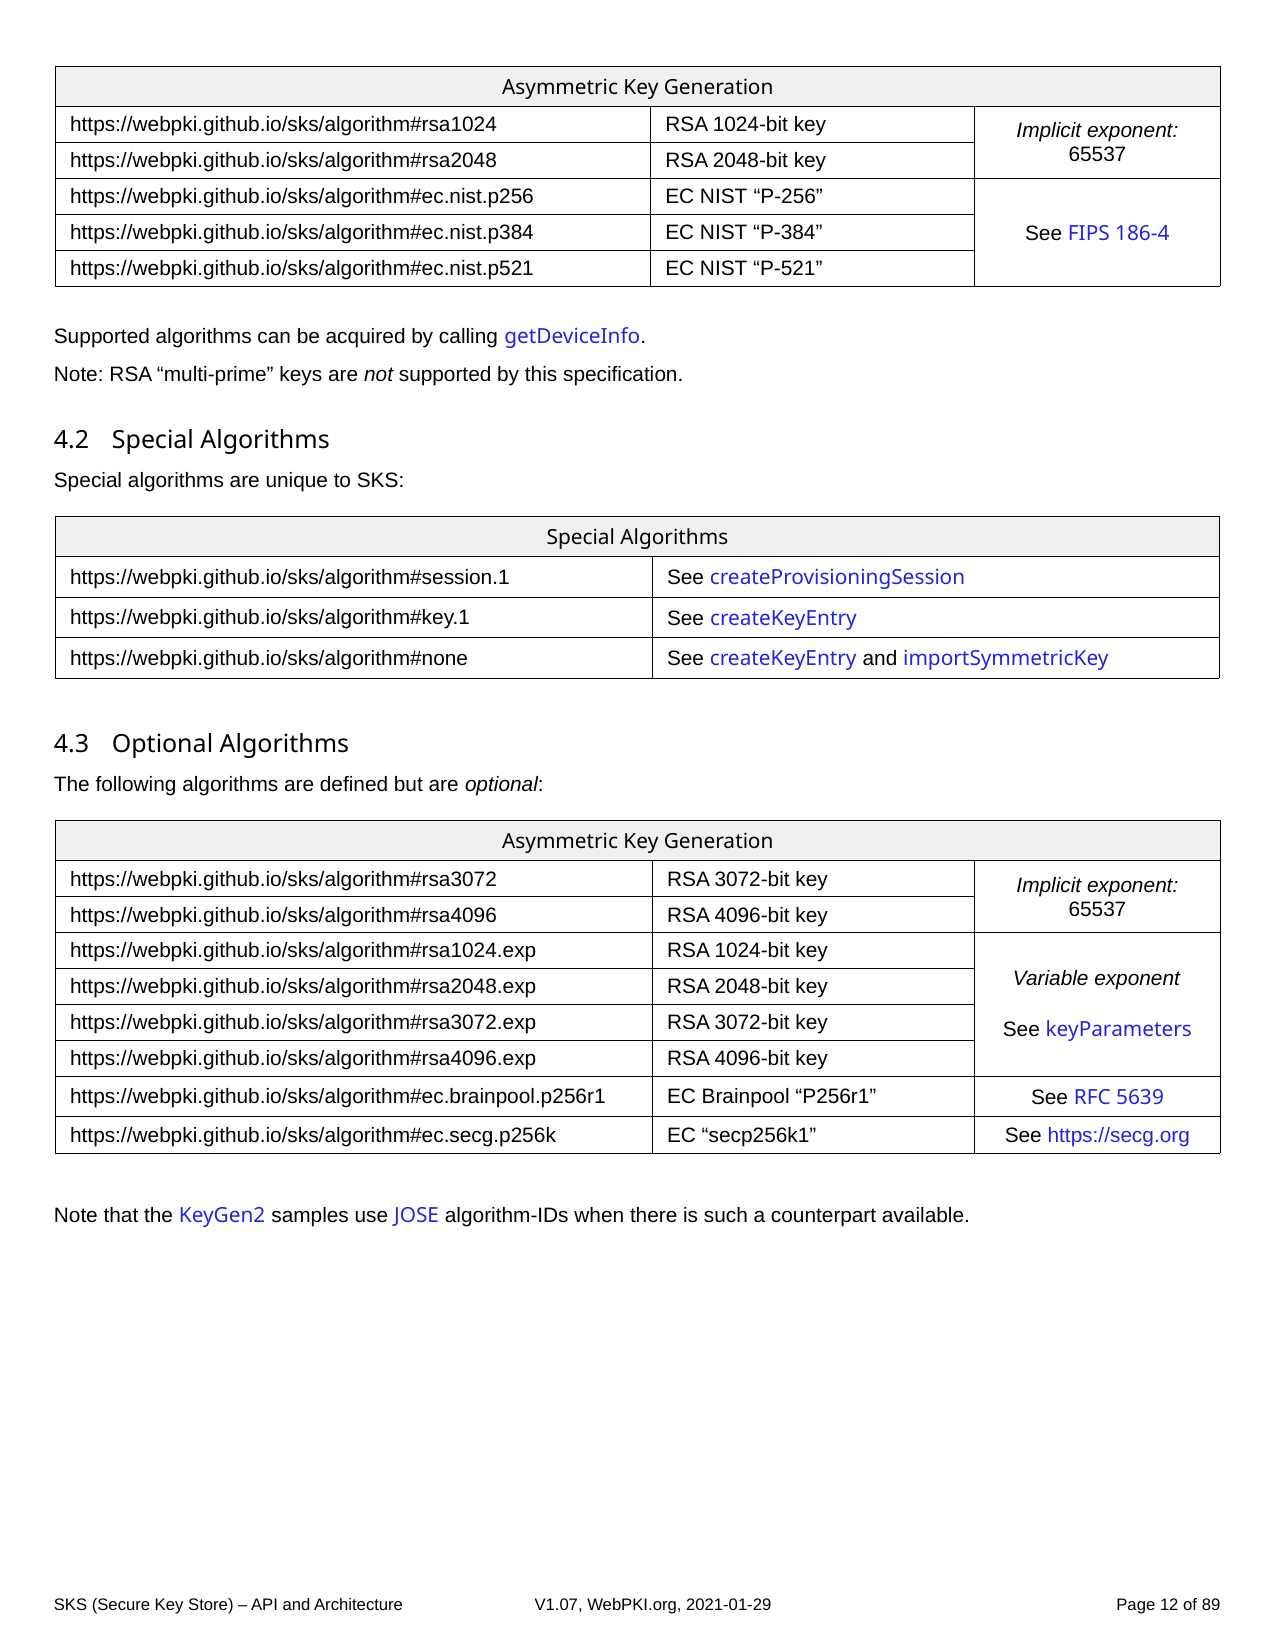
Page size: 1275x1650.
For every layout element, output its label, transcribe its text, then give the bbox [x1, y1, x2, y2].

table_cell https://webpki.github.io/sks/algorithm#rsa2048.exp [56, 969, 652, 1004]
table_cell EC “secp256k1” [653, 1117, 974, 1152]
text The following algorithms are defined but are optional: [54, 772, 1221, 796]
table_cell See https://secg.org [975, 1117, 1220, 1152]
table_cell https://webpki.github.io/sks/algorithm#session.1 [56, 557, 652, 597]
table_cell https://webpki.github.io/sks/algorithm#rsa1024.exp [56, 933, 652, 968]
text Note: RSA “multi-prime” keys are not supported by this specification. [54, 362, 1221, 410]
table_cell See createProvisioningSession [653, 557, 1219, 597]
table_cell RSA 1024-bit key [653, 933, 974, 968]
text Supported algorithms can be acquired by calling getDeviceInfo. [54, 322, 1221, 350]
table_cell RSA 4096-bit key [653, 897, 974, 932]
table_cell RSA 3072-bit key [653, 1005, 974, 1040]
table_cell See createKeyEntry and importSymmetricKey [653, 638, 1219, 678]
table_cell https://webpki.github.io/sks/algorithm#rsa3072.exp [56, 1005, 652, 1040]
table_cell Implicit exponent: 65537 [975, 107, 1220, 178]
table_cell See createKeyEntry [653, 598, 1219, 637]
table_cell EC NIST “P-384” [651, 215, 974, 250]
text Special algorithms are unique to SKS: [54, 468, 1221, 492]
table_cell https://webpki.github.io/sks/algorithm#rsa4096.exp [56, 1041, 652, 1076]
subtitle Optional Algorithms [54, 726, 1221, 760]
table_cell https://webpki.github.io/sks/algorithm#none [56, 638, 652, 678]
table_cell https://webpki.github.io/sks/algorithm#rsa3072 [56, 861, 652, 896]
table_cell https://webpki.github.io/sks/algorithm#key.1 [56, 598, 652, 637]
table_cell https://webpki.github.io/sks/algorithm#ec.nist.p256 [56, 179, 650, 214]
text Note that the KeyGen2 samples use JOSE algorithm-IDs when there is such a counterpart available. [54, 1200, 1221, 1229]
table_cell RSA 3072-bit key [653, 861, 974, 896]
table_cell https://webpki.github.io/sks/algorithm#ec.nist.p521 [56, 251, 650, 286]
table_cell https://webpki.github.io/sks/algorithm#ec.brainpool.p256r1 [56, 1077, 652, 1116]
table_cell RSA 2048-bit key [651, 143, 974, 178]
table_header Special Algorithms [56, 517, 1219, 556]
table_cell EC NIST “P-256” [651, 179, 974, 214]
table_cell See FIPS 186-4 [975, 179, 1220, 286]
table_cell https://webpki.github.io/sks/algorithm#rsa4096 [56, 897, 652, 932]
table_cell Implicit exponent: 65537 [975, 861, 1220, 932]
table_cell https://webpki.github.io/sks/algorithm#ec.secg.p256k [56, 1117, 652, 1152]
table_cell https://webpki.github.io/sks/algorithm#rsa1024 [56, 107, 650, 142]
table_cell Variable exponent See keyParameters [975, 933, 1220, 1076]
table_cell https://webpki.github.io/sks/algorithm#rsa2048 [56, 143, 650, 178]
table_cell EC Brainpool “P256r1” [653, 1077, 974, 1116]
subtitle Special Algorithms [54, 422, 1221, 456]
table_cell RSA 4096-bit key [653, 1041, 974, 1076]
table_cell RSA 2048-bit key [653, 969, 974, 1004]
table_header Asymmetric Key Generation [56, 821, 1220, 860]
table_cell See RFC 5639 [975, 1077, 1220, 1116]
table_cell RSA 1024-bit key [651, 107, 974, 142]
table_cell https://webpki.github.io/sks/algorithm#ec.nist.p384 [56, 215, 650, 250]
table_header Asymmetric Key Generation [56, 67, 1220, 106]
table_cell EC NIST “P-521” [651, 251, 974, 286]
